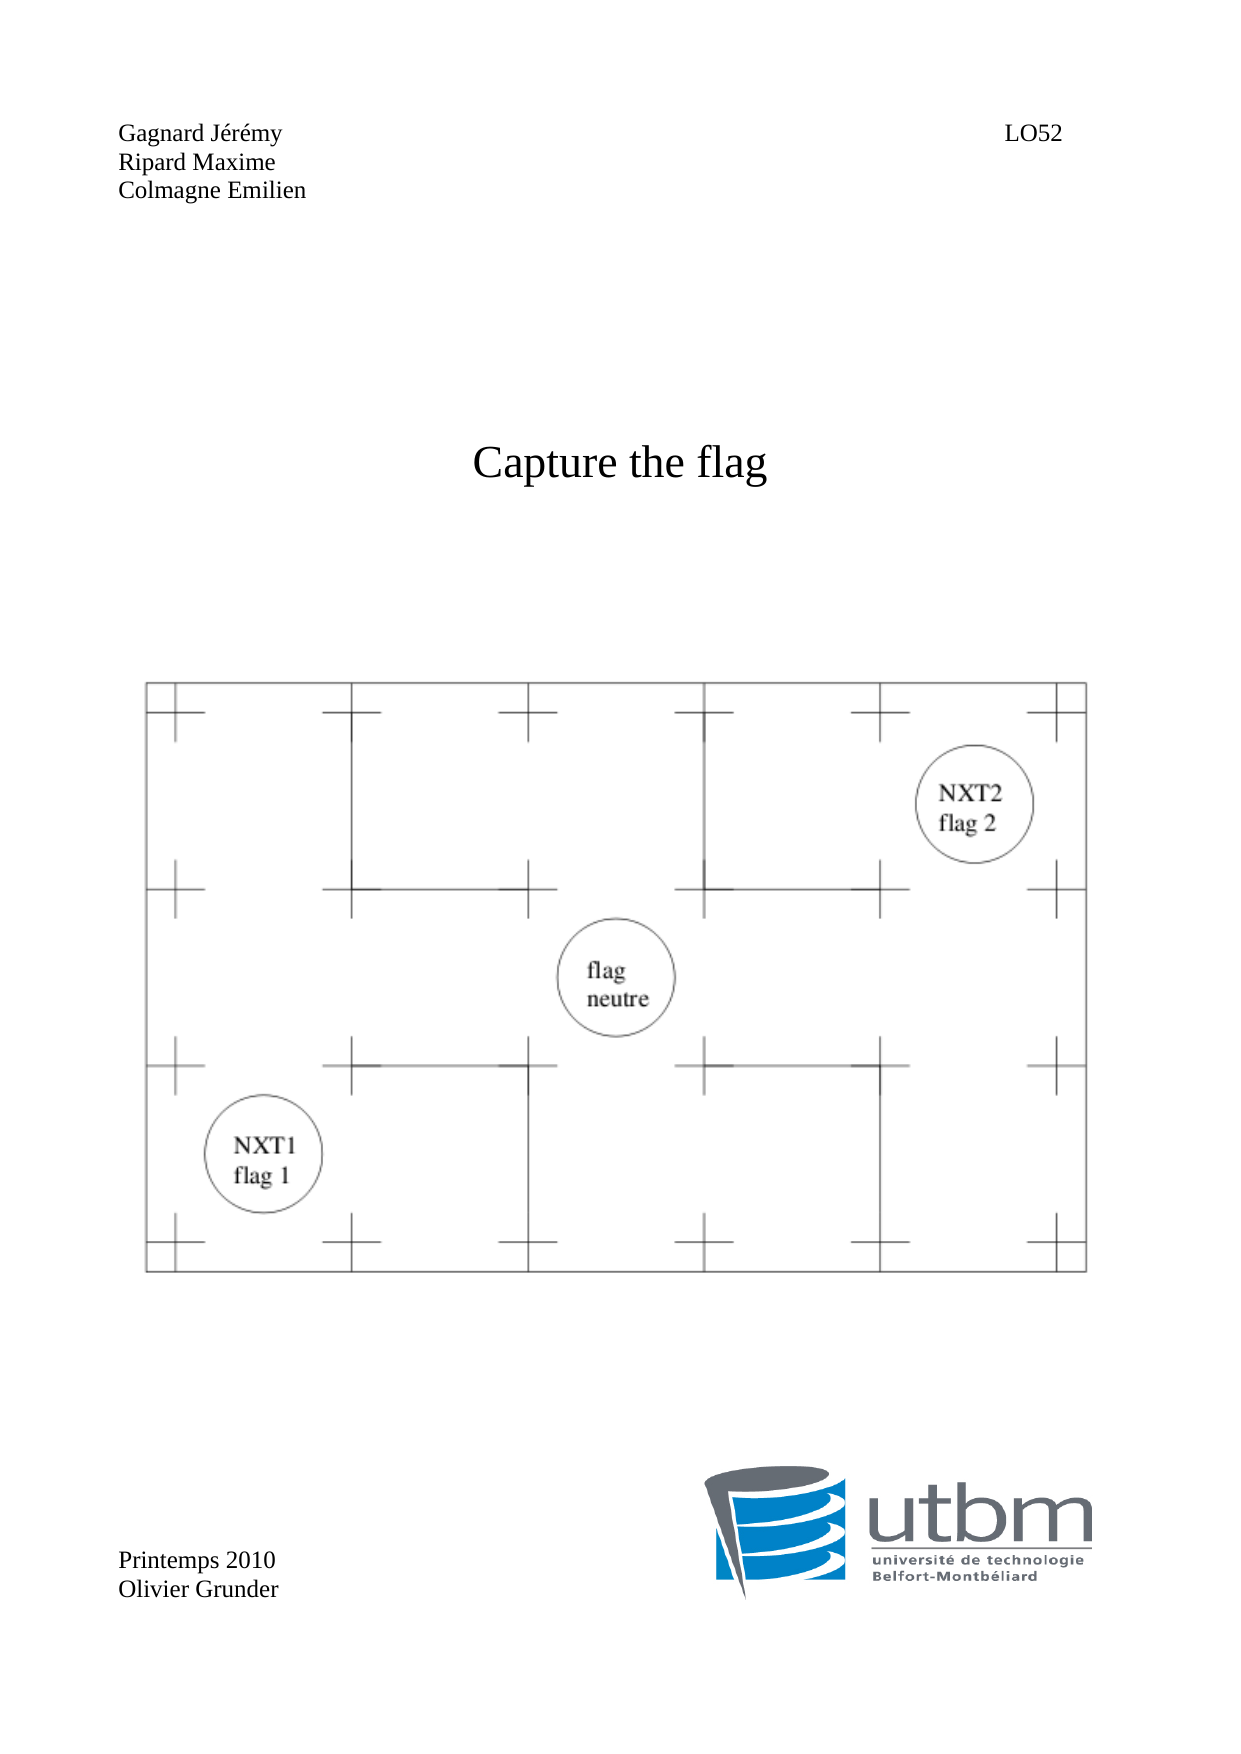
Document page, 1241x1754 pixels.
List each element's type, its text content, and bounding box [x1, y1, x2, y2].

text Olivier Grunder [118, 1574, 700, 1603]
text [1098, 1574, 1122, 1603]
text Capture the flag [118, 434, 1122, 487]
text Gagnard Jérémy LO52 [118, 118, 1122, 147]
picture [137, 673, 1103, 1287]
text Colmagne Emilien [118, 176, 1122, 204]
text Printemps 2010 [118, 1545, 700, 1574]
text [1098, 1545, 1122, 1574]
text Ripard Maxime [118, 147, 1122, 176]
picture [700, 1463, 1098, 1603]
